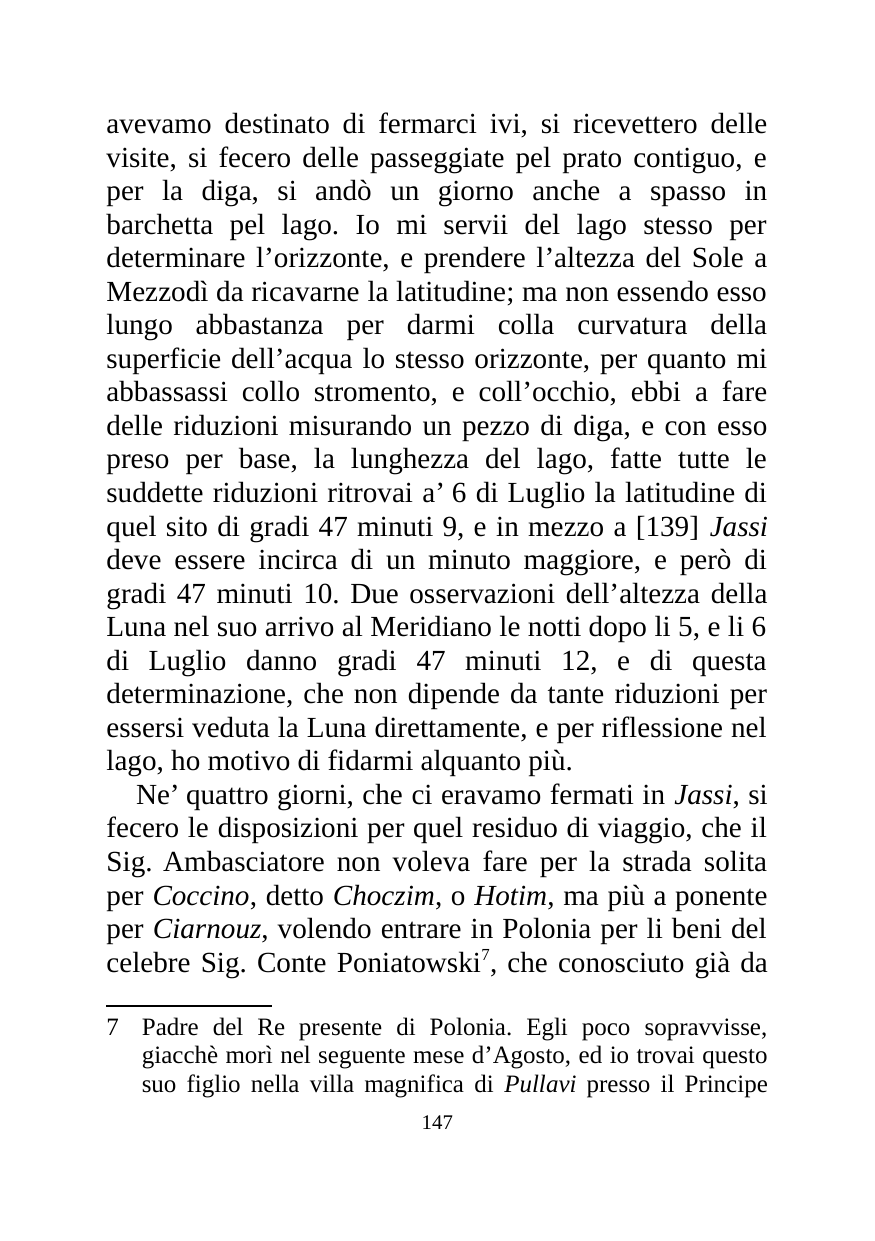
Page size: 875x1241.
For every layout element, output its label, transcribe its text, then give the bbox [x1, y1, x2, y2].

text avevamo destinato di fermarci ivi, si ricevettero delle visite, si fecero delle passeggiate pel prato contiguo, e per la diga, si andò un giorno anche a spasso in barchetta pel lago. Io mi servii del lago stesso per determinare l’orizzonte, e prendere l’altezza del Sole a Mezzodì da ricavarne la latitudine; ma non essendo esso lungo abbastanza per darmi colla curvatura della superficie dell’acqua lo stesso orizzonte, per quanto mi abbassassi collo stromento, e coll’occhio, ebbi a fare delle riduzioni misurando un pezzo di diga, e con esso preso per base, la lunghezza del lago, fatte tutte le suddette riduzioni ritrovai a’ 6 di Luglio la latitudine di quel sito di gradi 47 minuti 9, e in mezzo a [139] Jassi deve essere incirca di un minuto maggiore, e però di gradi 47 minuti 10. Due osservazioni dell’altezza della Luna nel suo arrivo al Meridiano le notti dopo li 5, e li 6 di Luglio danno gradi 47 minuti 12, e di questa determinazione, che non dipende da tante riduzioni per essersi veduta la Luna direttamente, e per riflessione nel lago, ho motivo di fidarmi alquanto più. [106, 106, 768, 777]
text Ne’ quattro giorni, che ci eravamo fermati in Jassi, si fecero le disposizioni per quel residuo di viaggio, che il Sig. Ambasciatore non voleva fare per la strada solita per Coccino, detto Choczim, o Hotim, ma più a ponente per Ciarnouz, volendo entrare in Polonia per li beni del celebre Sig. Conte Poniatowski, che conosciuto già da [106, 777, 768, 978]
text Padre del Re presente di Polonia. Egli poco sopravvisse, giacchè morì nel seguente mese d’Agosto, ed io trovai questo suo figlio nella villa magnifica di Pullavi presso il Principe [106, 1012, 768, 1098]
